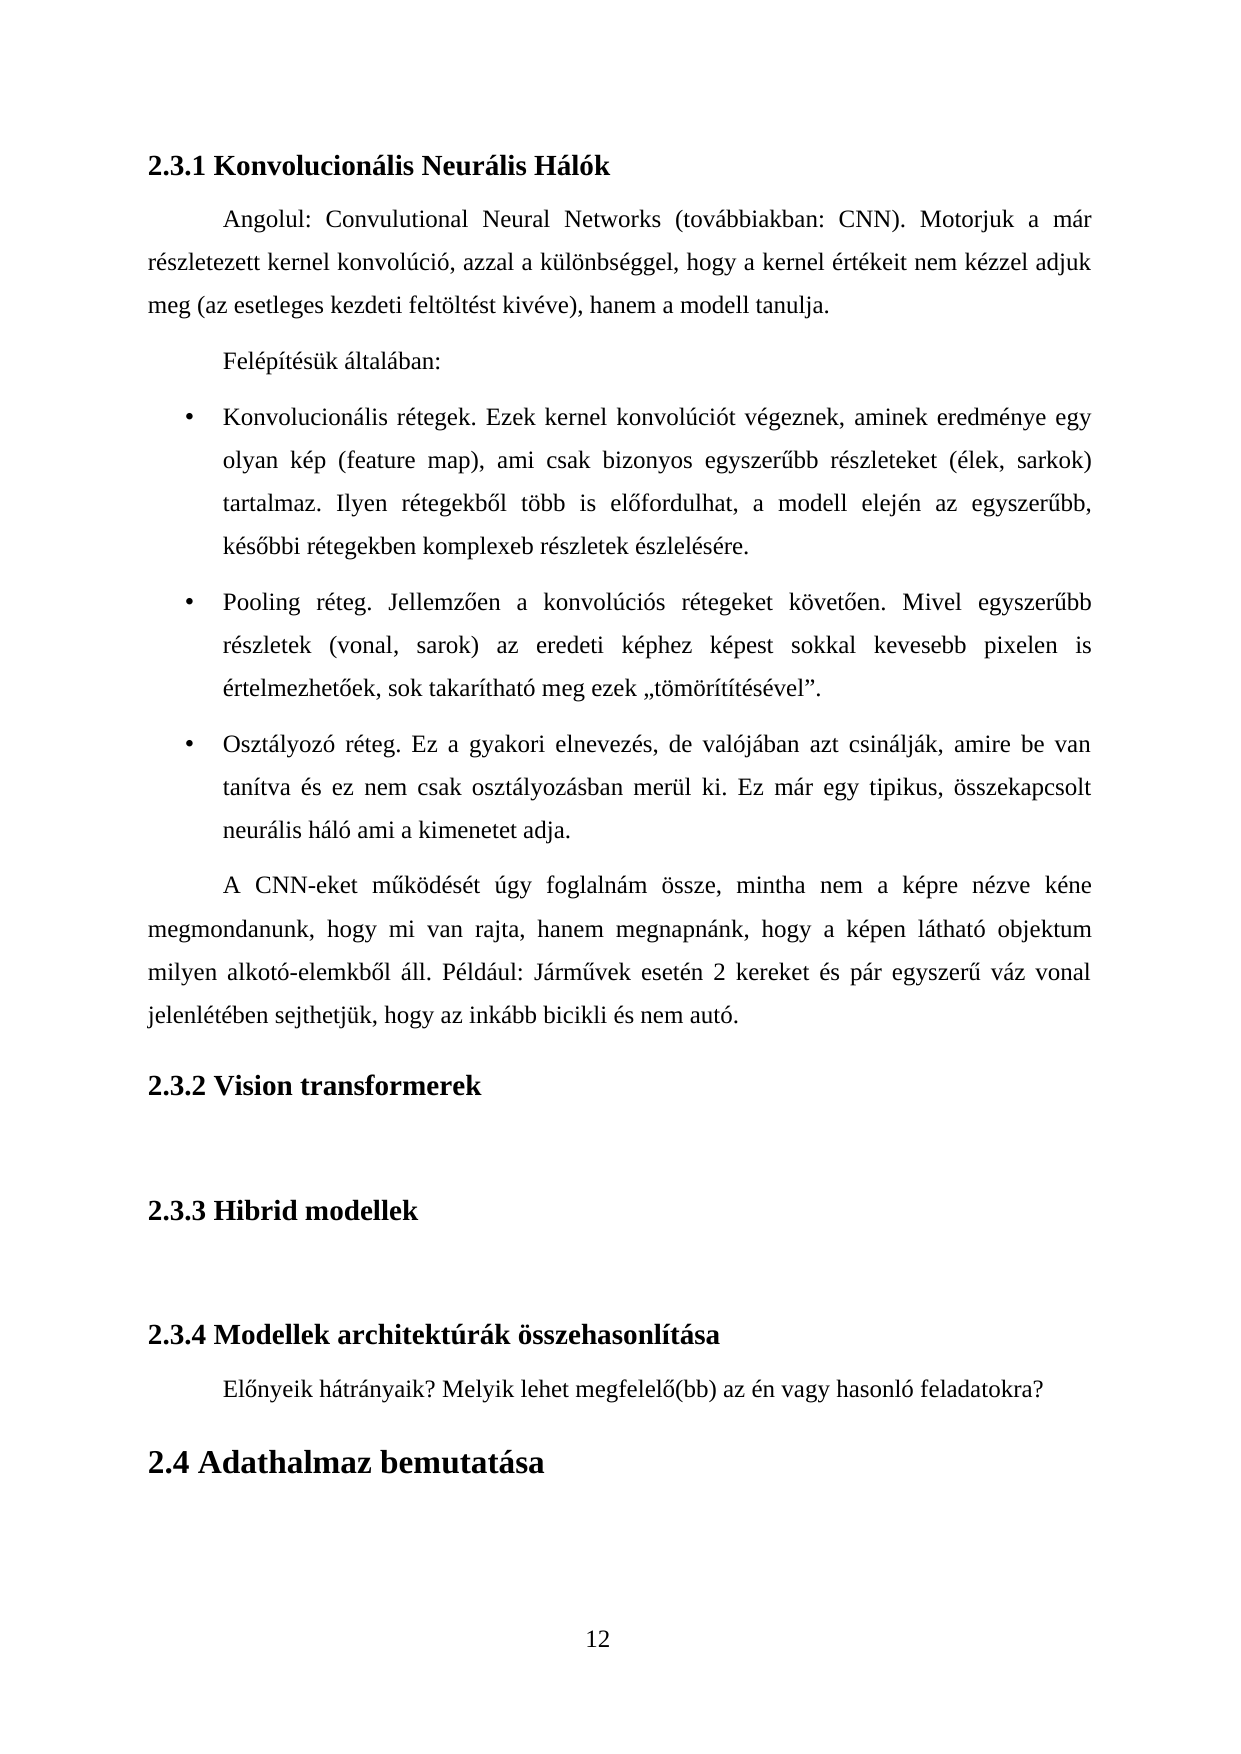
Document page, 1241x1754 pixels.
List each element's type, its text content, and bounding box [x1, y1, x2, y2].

text Angolul: Convulutional Neural Networks (továbbiakban: CNN). Motorjuk a már részletezett kernel konvolúció, azzal a különbséggel, hogy a kernel értékeit nem kézzel adjuk meg (az esetleges kezdeti feltöltést kivéve), hanem a modell tanulja. [148, 204, 1092, 319]
text Előnyeik hátrányaik? Melyik lehet megfelelő(bb) az én vagy hasonló feladatokra? [148, 1374, 1092, 1403]
list Pooling réteg. Jellemzően a konvolúciós rétegeket követően. Mivel egyszerűbb részletek (vonal, sarok) az eredeti képhez képest sokkal kevesebb pixelen is értelmezhetőek, sok takarítható meg ezek „tömörítítésével”. [185, 587, 1092, 702]
subtitle Konvolucionális Neurális Hálók [148, 148, 1092, 181]
subtitle Adathalmaz bemutatása [148, 1442, 1092, 1480]
list Konvolucionális rétegek. Ezek kernel konvolúciót végeznek, aminek eredménye egy olyan kép (feature map), ami csak bizonyos egyszerűbb részleteket (élek, sarkok) tartalmaz. Ilyen rétegekből több is előfordulhat, a modell elején az egyszerűbb, későbbi rétegekben komplexeb részletek észlelésére. [185, 402, 1092, 560]
text Felépítésük általában: [148, 346, 1092, 375]
subtitle Modellek architektúrák összehasonlítása [148, 1317, 1092, 1351]
text A CNN-eket működését úgy foglalnám össze, mintha nem a képre nézve kéne megmondanunk, hogy mi van rajta, hanem megnapnánk, hogy a képen látható objektum milyen alkotó-elemkből áll. Például: Járművek esetén 2 kereket és pár egyszerű váz vonal jelenlétében sejthetjük, hogy az inkább bicikli és nem autó. [148, 871, 1092, 1029]
subtitle Vision transformerek [148, 1068, 1092, 1102]
subtitle Hibrid modellek [148, 1193, 1092, 1226]
list Osztályozó réteg. Ez a gyakori elnevezés, de valójában azt csinálják, amire be van tanítva és ez nem csak osztályozásban merül ki. Ez már egy tipikus, összekapcsolt neurális háló ami a kimenetet adja. [185, 729, 1092, 844]
